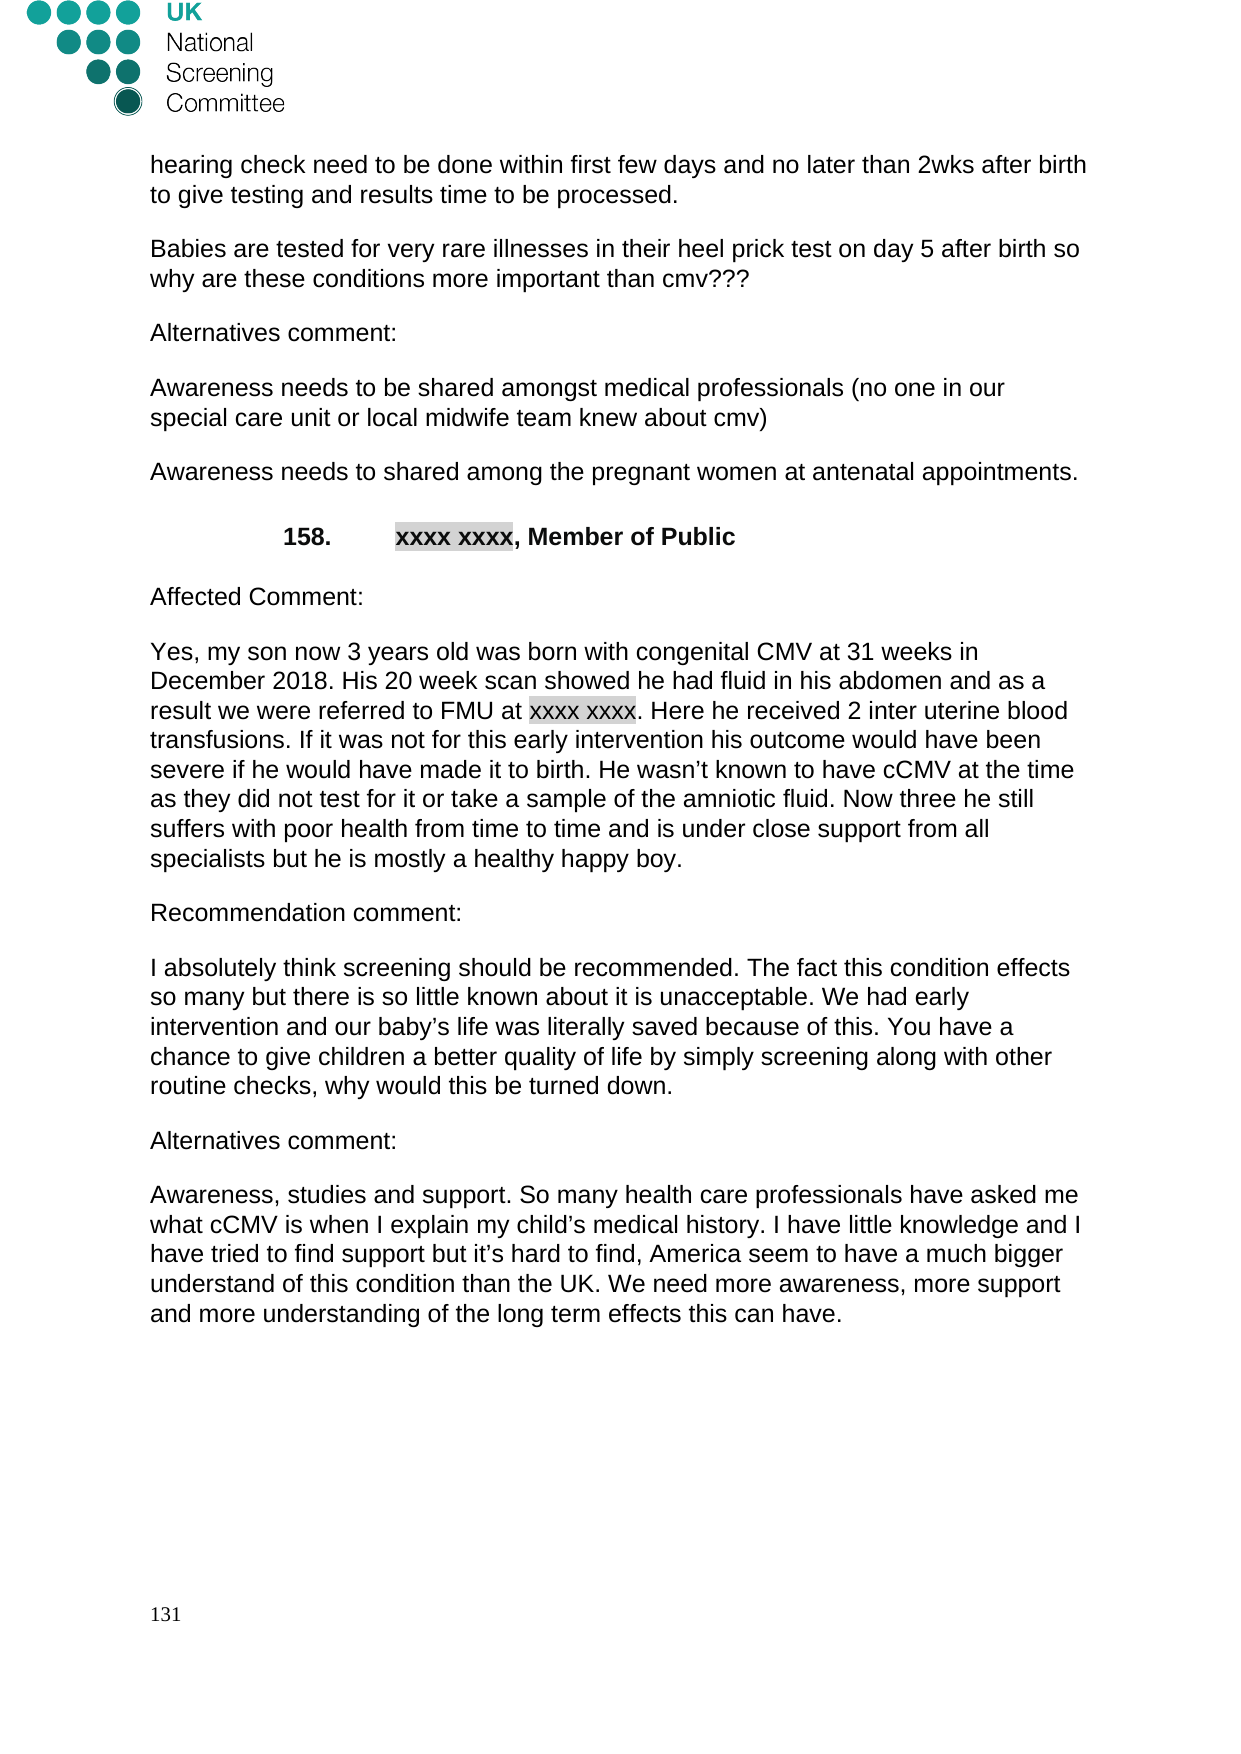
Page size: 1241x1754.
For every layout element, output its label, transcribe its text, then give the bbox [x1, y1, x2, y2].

text Recommendation comment: [150, 898, 1090, 927]
text Alternatives comment: [150, 1126, 1090, 1154]
text Babies are tested for very rare illnesses in their heel prick test on day 5 after birth so why are these conditions more important than cmv??? [150, 234, 1090, 292]
text Awareness, studies and support. So many health care professionals have asked me what cCMV is when I explain my child’s medical history. I have little knowledge and I have tried to find support but it’s hard to find, America seem to have a much bigger understand of this condition than the UK. We need more awareness, more support and more understanding of the long term effects this can have. [150, 1180, 1090, 1327]
text Affected Comment: [150, 582, 1090, 611]
text Awareness needs to shared among the pregnant women at antenatal appointments. [150, 457, 1090, 486]
text I absolutely think screening should be recommended. The fact this condition effects so many but there is so little known about it is unacceptable. We had early intervention and our baby’s life was literally saved because of this. You have a chance to give children a better quality of life by simply screening along with other routine checks, why would this be turned down. [150, 953, 1090, 1100]
list xxxx xxxx, Member of Public [283, 512, 1090, 551]
text Awareness needs to be shared amongst medical professionals (no one in our special care unit or local midwife team knew about cmv) [150, 373, 1090, 431]
text Yes, my son now 3 years old was born with congenital CMV at 31 weeks in December 2018. His 20 week scan showed he had fluid in his abdomen and as a result we were referred to FMU at xxxx xxxx. Here he received 2 inter uterine blood transfusions. If it was not for this early intervention his outcome would have been severe if he would have made it to birth. He wasn’t known to have cCMV at the time as they did not test for it or take a sample of the amniotic fluid. Now three he still suffers with poor health from time to time and is under close support from all specialists but he is mostly a healthy happy boy. [150, 637, 1090, 872]
text hearing check need to be done within first few days and no later than 2wks after birth to give testing and results time to be processed. [150, 150, 1090, 208]
text Alternatives comment: [150, 318, 1090, 347]
